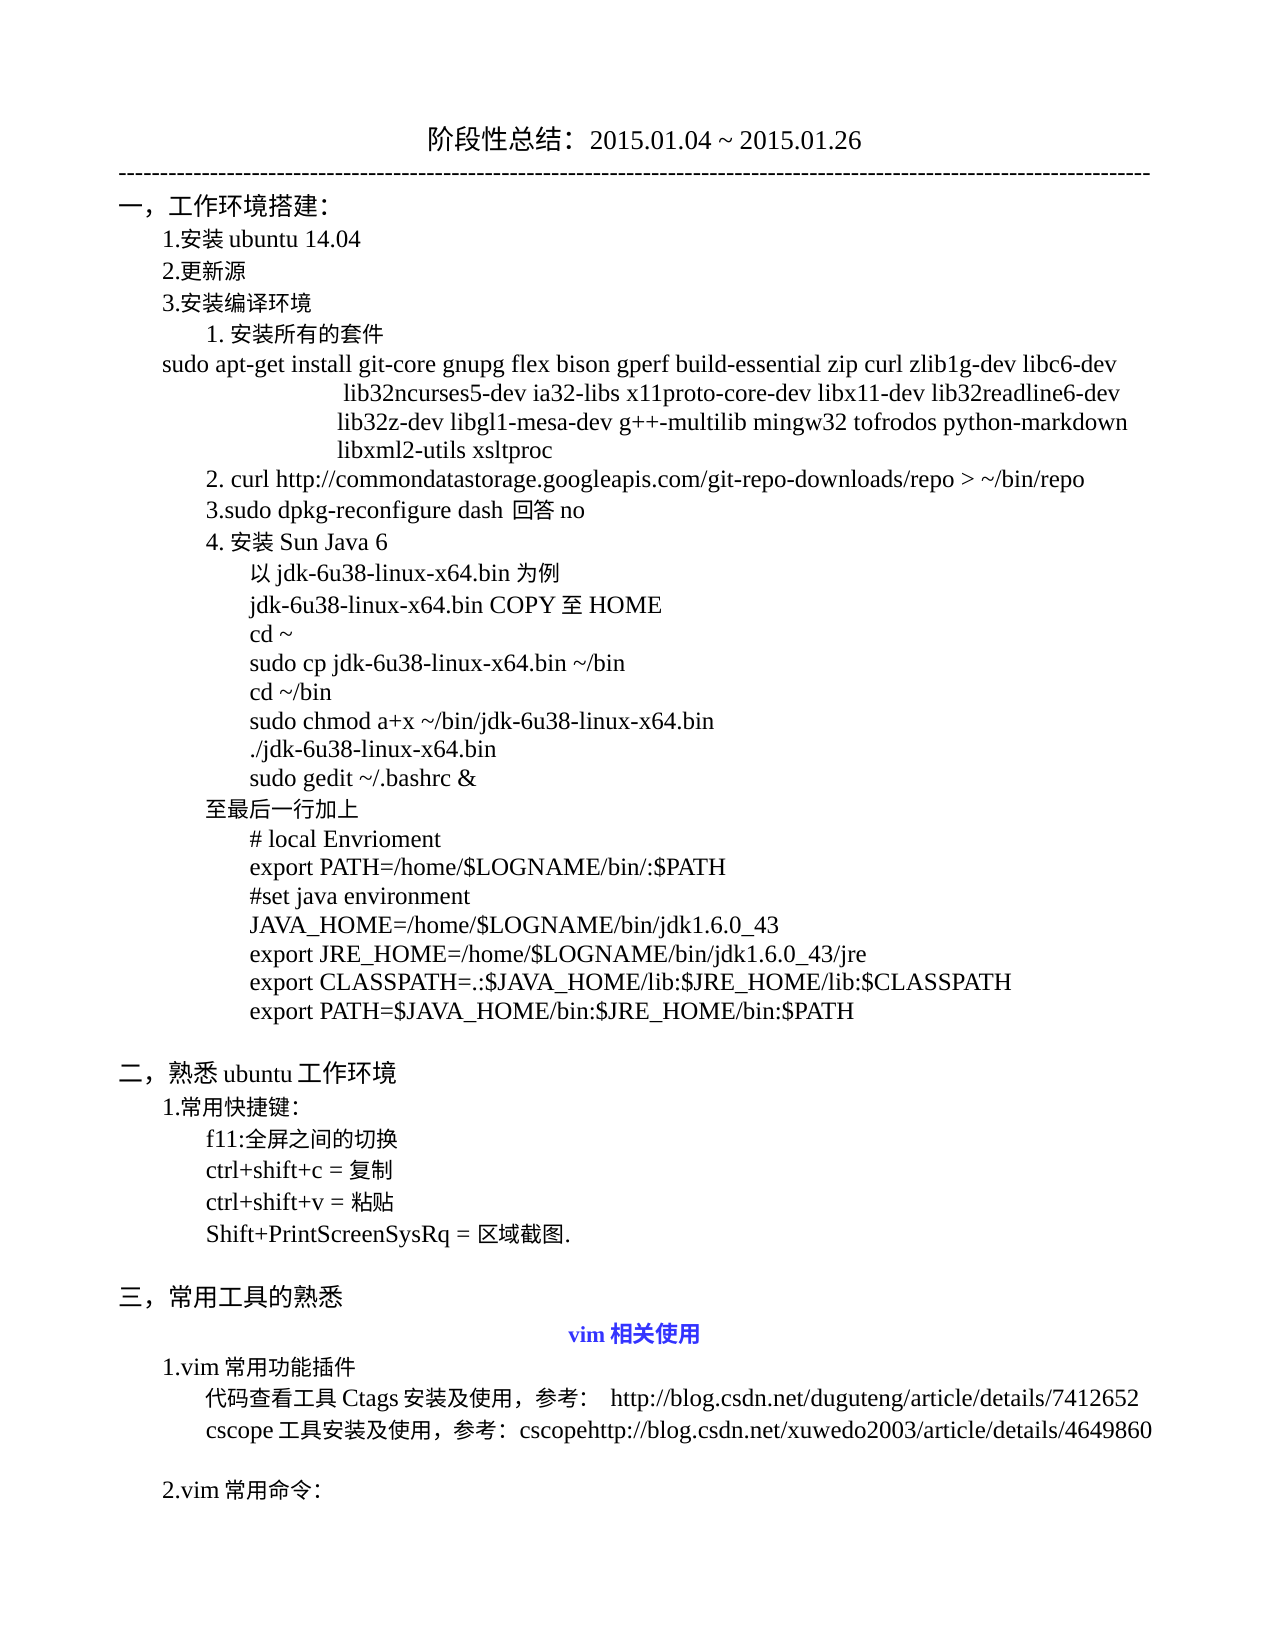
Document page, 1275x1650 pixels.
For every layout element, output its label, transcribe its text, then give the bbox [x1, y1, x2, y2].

text export PATH=/home/$LOGNAME/bin/:$PATH [118, 852, 1157, 881]
text 4. 安装 Sun Java 6 [118, 524, 1157, 556]
text export CLASSPATH=.:$JAVA_HOME/lib:$JRE_HOME/lib:$CLASSPATH [118, 967, 1157, 996]
text ---------------------------------------------------------------------------------------------------------------------------- [118, 157, 1157, 186]
text 1. 安装所有的套件 [118, 317, 1157, 349]
text cscope工具安装及使用，参考：cscopehttp://blog.csdn.net/xuwedo2003/article/details/4649860 [118, 1413, 1157, 1444]
text sudo cp jdk-6u38-linux-x64.bin ~/bin [118, 648, 1157, 677]
text 2.vim常用命令： [118, 1473, 1157, 1505]
text 1.安装ubuntu 14.04 [118, 222, 1157, 254]
text ./jdk-6u38-linux-x64.bin [118, 734, 1157, 763]
text export JRE_HOME=/home/$LOGNAME/bin/jdk1.6.0_43/jre [118, 939, 1157, 967]
text ctrl+shift+v = 粘贴 [118, 1185, 1157, 1217]
text export PATH=$JAVA_HOME/bin:$JRE_HOME/bin:$PATH [118, 996, 1157, 1025]
text vim相关使用 [118, 1313, 1157, 1349]
text 二，熟悉ubuntu工作环境 [118, 1054, 1157, 1090]
text 以 jdk-6u38-linux-x64.bin 为例 [118, 556, 1157, 588]
text 至最后一行加上 [118, 792, 1157, 824]
text sudo chmod a+x ~/bin/jdk-6u38-linux-x64.bin [118, 706, 1157, 734]
text 2. curl http://commondatastorage.googleapis.com/git-repo-downloads/repo > ~/bin/repo [118, 464, 1157, 493]
text # local Envrioment [118, 824, 1157, 852]
text sudo gedit ~/.bashrc & [118, 763, 1157, 792]
text sudo apt-get install git-core gnupg flex bison gperf build-essential zip curl zlib1g-dev libc6-dev lib32ncurses5-dev ia32-libs x11proto-core-dev libx11-dev lib32readline6-dev lib32z-dev libgl1-mesa-dev g++-multilib mingw32 tofrodos python-markdown [118, 349, 1157, 435]
text cd ~ [118, 619, 1157, 648]
text 三，常用工具的熟悉 [118, 1277, 1157, 1313]
text 2.更新源 [118, 254, 1157, 286]
text 1.vim常用功能插件 [118, 1349, 1157, 1381]
text 3.sudo dpkg-reconfigure dash 回答no [118, 493, 1157, 524]
text jdk-6u38-linux-x64.bin COPY 至 HOME [118, 588, 1157, 619]
text 3.安装编译环境 [118, 286, 1157, 317]
text libxml2-utils xsltproc [118, 435, 1157, 464]
text 一，工作环境搭建： [118, 186, 1157, 222]
text cd ~/bin [118, 677, 1157, 706]
text ctrl+shift+c = 复制 [118, 1153, 1157, 1185]
text 阶段性总结：2015.01.04 ~ 2015.01.26 [118, 118, 1157, 157]
text 1.常用快捷键： [118, 1090, 1157, 1122]
text f11:全屏之间的切换 [118, 1122, 1157, 1153]
text Shift+PrintScreenSysRq = 区域截图. [118, 1217, 1157, 1248]
text #set java environment [118, 881, 1157, 910]
text 代码查看工具 Ctags安装及使用，参考： http://blog.csdn.net/duguteng/article/details/7412652 [118, 1381, 1157, 1413]
text JAVA_HOME=/home/$LOGNAME/bin/jdk1.6.0_43 [118, 910, 1157, 939]
